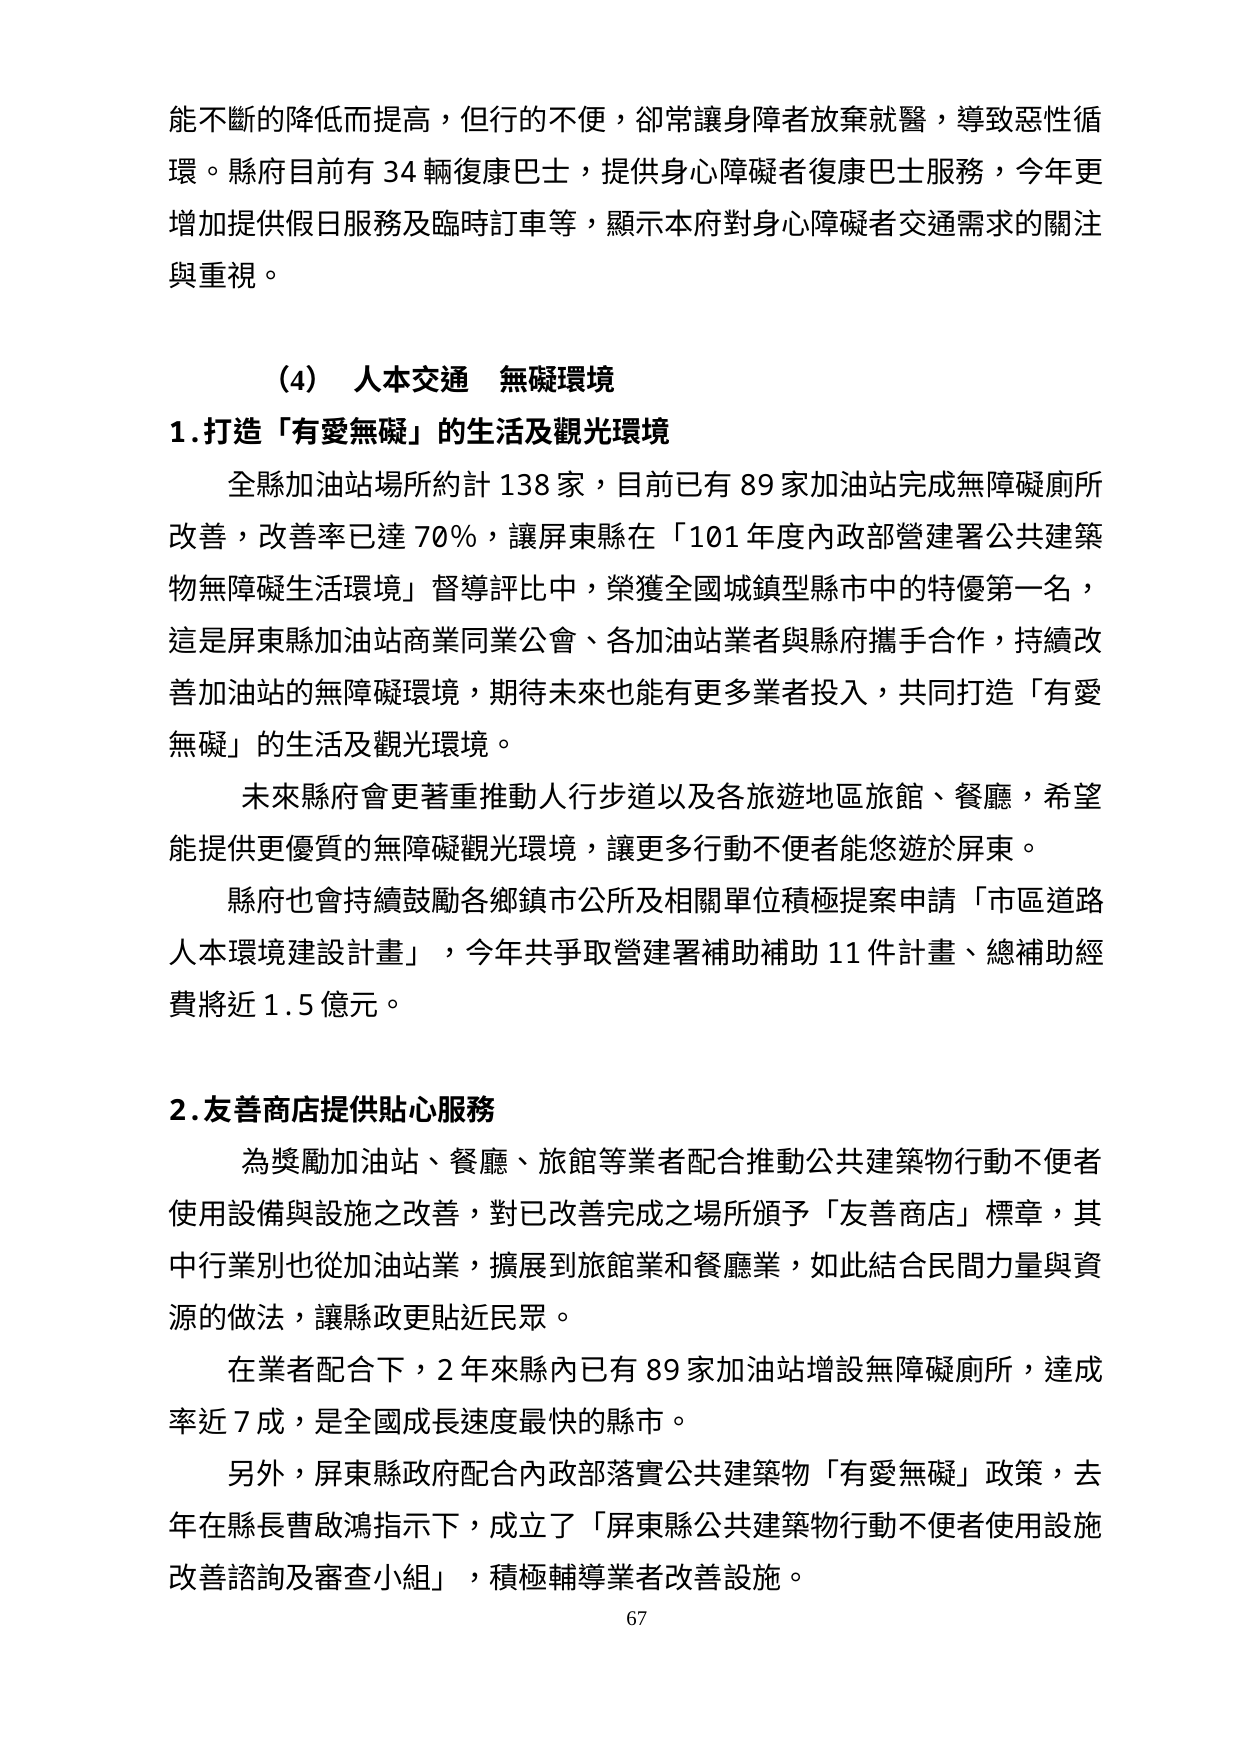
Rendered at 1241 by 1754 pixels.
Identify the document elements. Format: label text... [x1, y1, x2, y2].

text 另外，屏東縣政府配合內政部落實公共建築物「有愛無礙」政策，去年在縣長曹啟鴻指示下，成立了「屏東縣公共建築物行動不便者使用設施改善諮詢及審查小組」，積極輔導業者改善設施。 [169, 1443, 1104, 1599]
text 未來縣府會更著重推動人行步道以及各旅遊地區旅館、餐廳，希望能提供更優質的無障礙觀光環境，讓更多行動不便者能悠遊於屏東。 [169, 766, 1104, 870]
text 在業者配合下，2年來縣內已有89家加油站增設無障礙廁所，達成率近7成，是全國成長速度最快的縣市。 [169, 1339, 1104, 1443]
text 縣府也會持續鼓勵各鄉鎮市公所及相關單位積極提案申請「市區道路人本環境建設計畫」，今年共爭取營建署補助補助11件計畫、總補助經費將近1.5億元。 [169, 870, 1104, 1026]
text 全縣加油站場所約計138家，目前已有89家加油站完成無障礙廁所改善，改善率已達70％，讓屏東縣在「101年度內政部營建署公共建築物無障礙生活環境」督導評比中，榮獲全國城鎮型縣市中的特優第一名，這是屏東縣加油站商業同業公會、各加油站業者與縣府攜手合作，持續改善加油站的無障礙環境，期待未來也能有更多業者投入，共同打造「有愛無礙」的生活及觀光環境。 [169, 453, 1104, 766]
text 能不斷的降低而提高，但行的不便，卻常讓身障者放棄就醫，導致惡性循環。縣府目前有34輛復康巴士，提供身心障礙者復康巴士服務，今年更增加提供假日服務及臨時訂車等，顯示本府對身心障礙者交通需求的關注與重視。 [169, 89, 1104, 297]
text 為獎勵加油站、餐廳、旅館等業者配合推動公共建築物行動不便者使用設備與設施之改善，對已改善完成之場所頒予「友善商店」標章，其中行業別也從加油站業，擴展到旅館業和餐廳業，如此結合民間力量與資源的做法，讓縣政更貼近民眾。 [169, 1130, 1104, 1339]
list 人本交通 無礙環境 [261, 349, 1104, 401]
text 2.友善商店提供貼心服務 [169, 1078, 1104, 1130]
text 1.打造「有愛無礙」的生活及觀光環境 [169, 401, 1104, 453]
